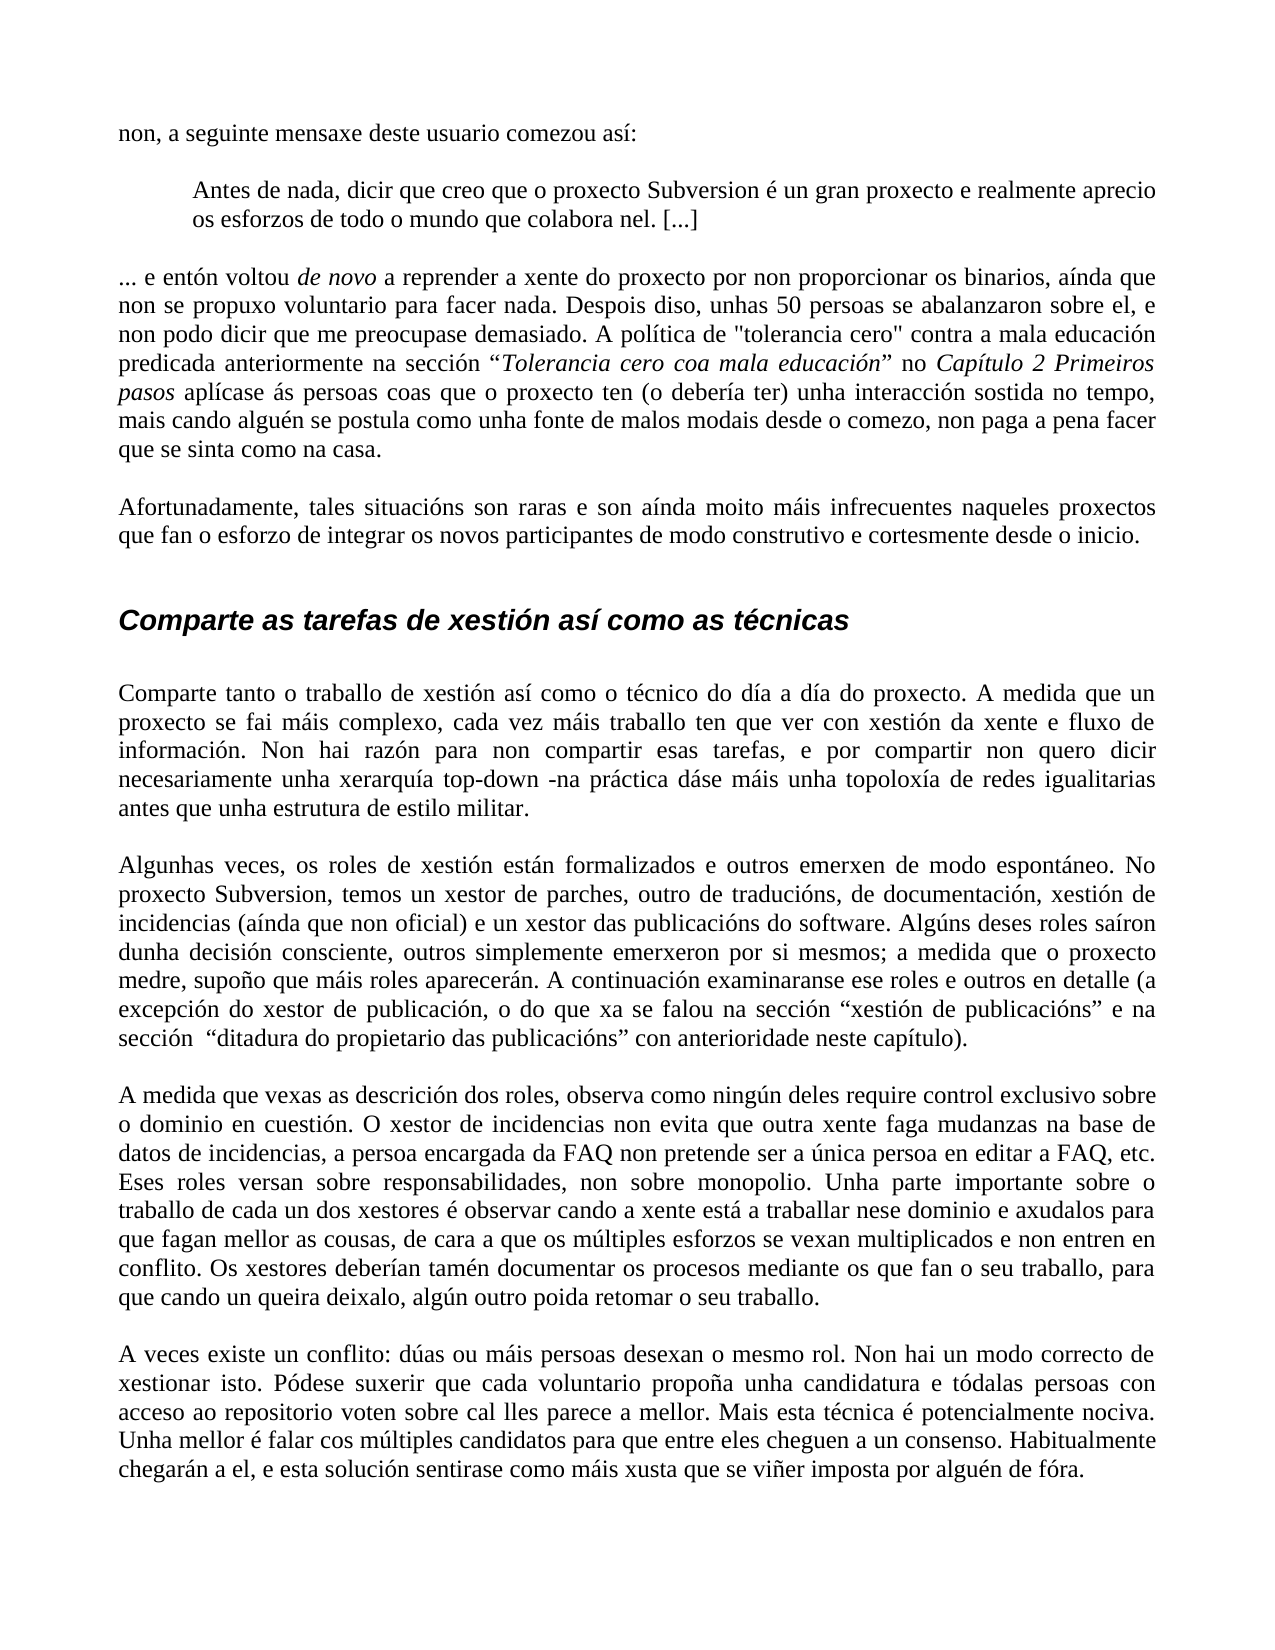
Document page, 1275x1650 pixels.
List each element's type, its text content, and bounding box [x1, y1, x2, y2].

text Comparte tanto o traballo de xestión así como o técnico do día a día do proxecto. A medida que un proxecto se fai máis complexo, cada vez máis traballo ten que ver con xestión da xente e fluxo de información. Non hai razón para non compartir esas tarefas, e por compartir non quero dicir necesariamente unha xerarquía top-down -na práctica dáse máis unha topoloxía de redes igualitarias antes que unha estrutura de estilo militar. [118, 678, 1157, 822]
text A medida que vexas as descrición dos roles, observa como ningún deles require control exclusivo sobre o dominio en cuestión. O xestor de incidencias non evita que outra xente faga mudanzas na base de datos de incidencias, a persoa encargada da FAQ non pretende ser a única persoa en editar a FAQ, etc. Eses roles versan sobre responsabilidades, non sobre monopolio. Unha parte importante sobre o traballo de cada un dos xestores é observar cando a xente está a traballar nese dominio e axudalos para que fagan mellor as cousas, de cara a que os múltiples esforzos se vexan multiplicados e non entren en conflito. Os xestores deberían tamén documentar os procesos mediante os que fan o seu traballo, para que cando un queira deixalo, algún outro poida retomar o seu traballo. [118, 1080, 1157, 1310]
text Afortunadamente, tales situacións son raras e son aínda moito máis infrecuentes naqueles proxectos que fan o esforzo de integrar os novos participantes de modo construtivo e cortesmente desde o inicio. [118, 492, 1157, 549]
text ... e entón voltou de novo a reprender a xente do proxecto por non proporcionar os binarios, aínda que non se propuxo voluntario para facer nada. Despois diso, unhas 50 persoas se abalanzaron sobre el, e non podo dicir que me preocupase demasiado. A política de "tolerancia cero" contra a mala educación predicada anteriormente na sección “Tolerancia cero coa mala educación” no Capítulo 2 Primeiros pasos aplícase ás persoas coas que o proxecto ten (o debería ter) unha interacción sostida no tempo, mais cando alguén se postula como unha fonte de malos modais desde o comezo, non paga a pena facer que se sinta como na casa. [118, 262, 1157, 463]
text A veces existe un conflito: dúas ou máis persoas desexan o mesmo rol. Non hai un modo correcto de xestionar isto. Pódese suxerir que cada voluntario propoña unha candidatura e tódalas persoas con acceso ao repositorio voten sobre cal lles parece a mellor. Mais esta técnica é potencialmente nociva. Unha mellor é falar cos múltiples candidatos para que entre eles cheguen a un consenso. Habitualmente chegarán a el, e esta solución sentirase como máis xusta que se viñer imposta por alguén de fóra. [118, 1339, 1157, 1483]
text Antes de nada, dicir que creo que o proxecto Subversion é un gran proxecto e realmente aprecio os esforzos de todo o mundo que colabora nel. [...] [192, 176, 1157, 233]
subtitle Comparte as tarefas de xestión así como as técnicas [118, 603, 1157, 637]
text non, a seguinte mensaxe deste usuario comezou así: [118, 118, 1157, 147]
text Algunhas veces, os roles de xestión están formalizados e outros emerxen de modo espontáneo. No proxecto Subversion, temos un xestor de parches, outro de traducións, de documentación, xestión de incidencias (aínda que non oficial) e un xestor das publicacións do software. Algúns deses roles saíron dunha decisión consciente, outros simplemente emerxeron por si mesmos; a medida que o proxecto medre, supoño que máis roles aparecerán. A continuación examinaranse ese roles e outros en detalle (a excepción do xestor de publicación, o do que xa se falou na sección “xestión de publicacións” e na sección “ditadura do propietario das publicacións” con anterioridade neste capítulo). [118, 850, 1157, 1052]
